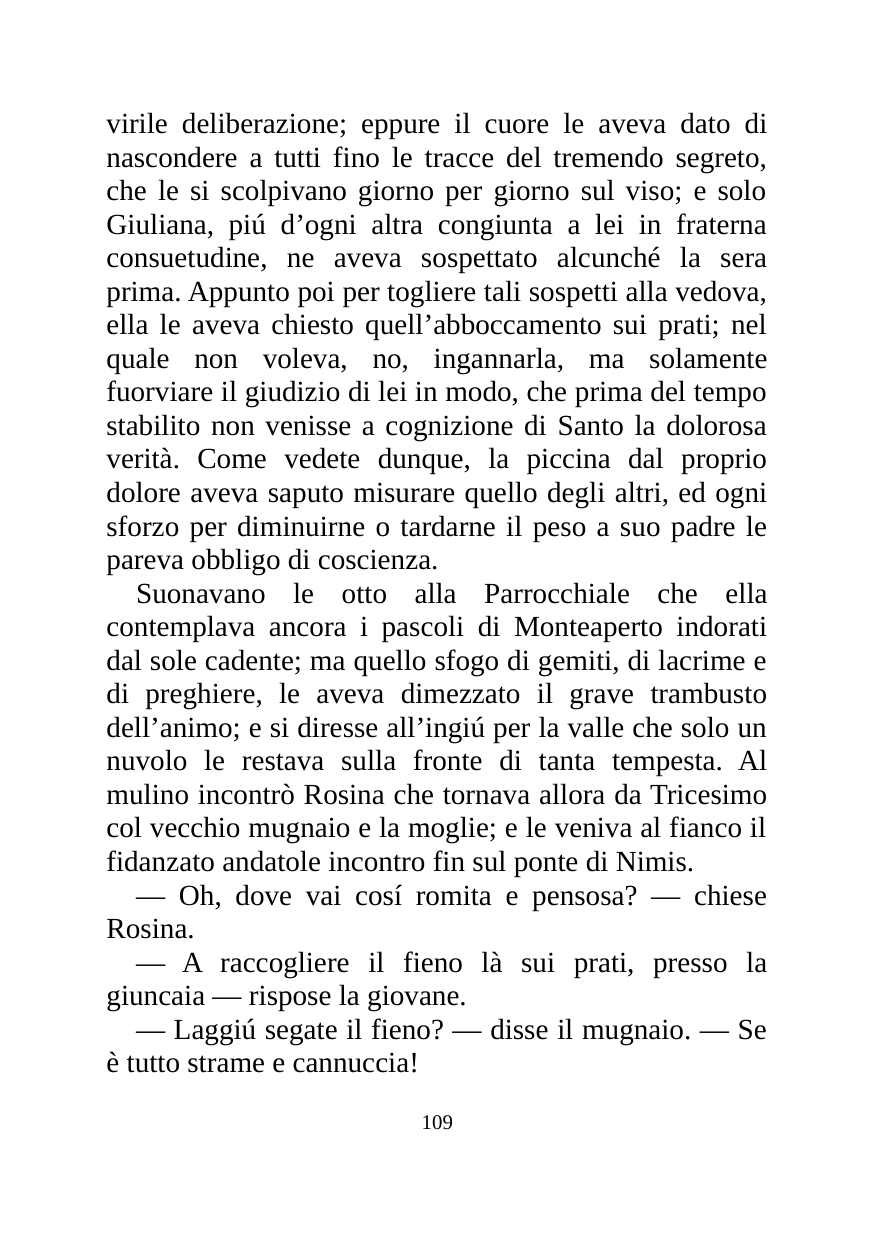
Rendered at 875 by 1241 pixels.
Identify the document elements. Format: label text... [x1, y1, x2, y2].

text — A raccogliere il fieno là sui prati, presso la giuncaia — rispose la giovane. [106, 945, 768, 1012]
text Suonavano le otto alla Parrocchiale che ella contemplava ancora i pascoli di Monteaperto indorati dal sole cadente; ma quello sfogo di gemiti, di lacrime e di preghiere, le aveva dimezzato il grave trambusto dell’animo; e si diresse all’ingiú per la valle che solo un nuvolo le restava sulla fronte di tanta tempesta. Al mulino incontrò Rosina che tornava allora da Tricesimo col vecchio mugnaio e la moglie; e le veniva al fianco il fidanzato andatole incontro fin sul ponte di Nimis. [106, 576, 768, 878]
text — Laggiú segate il fieno? — disse il mugnaio. — Se è tutto strame e cannuccia! [106, 1012, 768, 1079]
text virile deliberazione; eppure il cuore le aveva dato di nascondere a tutti fino le tracce del tremendo segreto, che le si scolpivano giorno per giorno sul viso; e solo Giuliana, piú d’ogni altra congiunta a lei in fraterna consuetudine, ne aveva sospettato alcunché la sera prima. Appunto poi per togliere tali sospetti alla vedova, ella le aveva chiesto quell’abboccamento sui prati; nel quale non voleva, no, ingannarla, ma solamente fuorviare il giudizio di lei in modo, che prima del tempo stabilito non venisse a cognizione di Santo la dolorosa verità. Come vedete dunque, la piccina dal proprio dolore aveva saputo misurare quello degli altri, ed ogni sforzo per diminuirne o tardarne il peso a suo padre le pareva obbligo di coscienza. [106, 106, 768, 576]
text — Oh, dove vai cosí romita e pensosa? — chiese Rosina. [106, 878, 768, 945]
